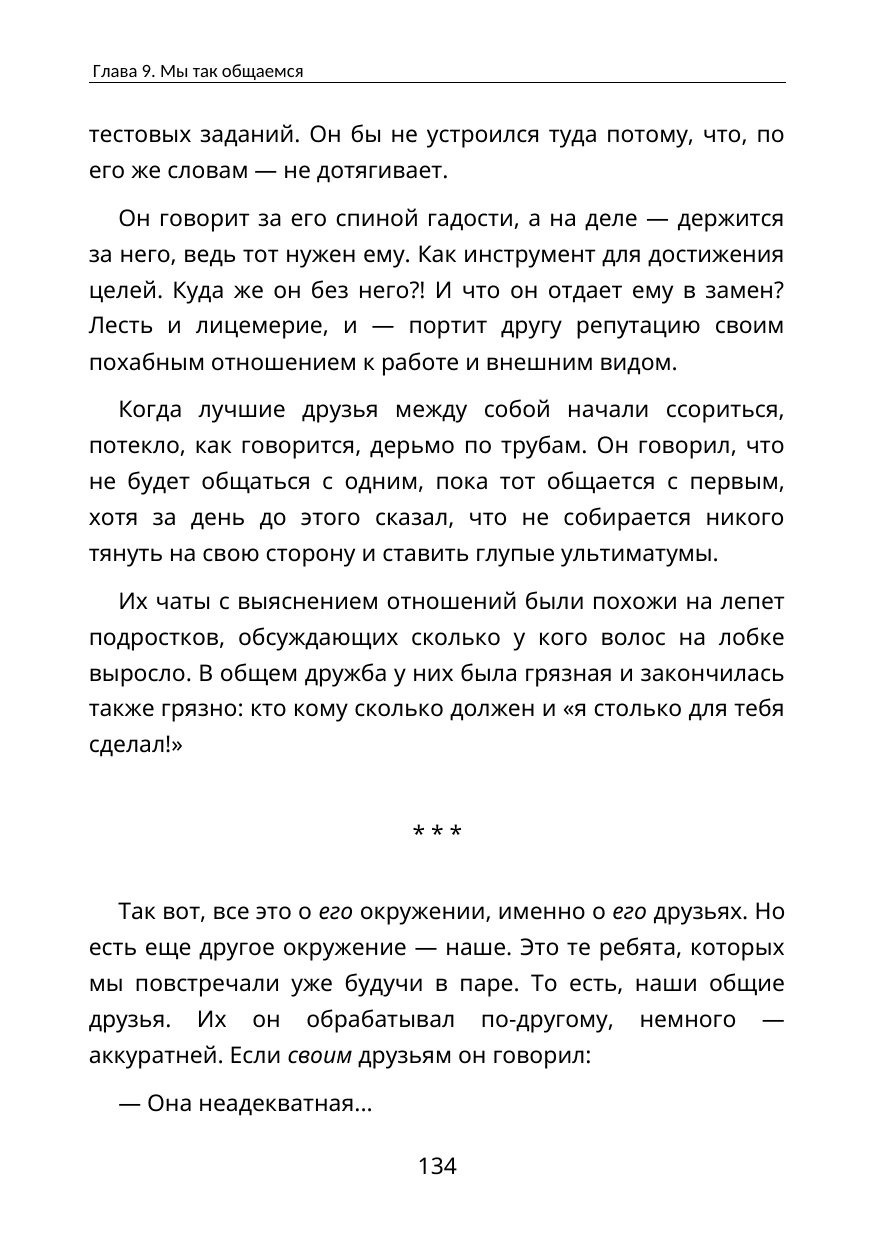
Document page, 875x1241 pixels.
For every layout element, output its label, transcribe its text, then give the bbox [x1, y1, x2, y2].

text Так вот, все это о его окружении, именно о его друзьях. Но есть еще другое окружение — наше. Это те ребята, которых мы повстречали уже будучи в паре. То есть, наши общие друзья. Их он обрабатывал по-другому, немного — аккуратней. Если своим друзьям он говорил: [88, 895, 786, 1070]
text — Она неадекватная... [88, 1087, 786, 1118]
text Когда лучшие друзья между собой начали ссориться, потекло, как говорится, дерьмо по трубам. Он говорил, что не будет общаться с одним, пока тот общается с первым, хотя за день до этого сказал, что не собирается никого тянуть на свою сторону и ставить глупые ультиматумы. [88, 393, 786, 568]
subtitle * * * [88, 818, 786, 849]
text Он говорит за его спиной гадости, а на деле — держится за него, ведь тот нужен ему. Как инструмент для достижения целей. Куда же он без него?! И что он отдает ему в замен? Лесть и лицемерие, и — портит другу репутацию своим похабным отношением к работе и внешним видом. [88, 202, 786, 377]
text тестовых заданий. Он бы не устроился туда потому, что, по его же словам — не дотягивает. [88, 118, 786, 185]
text Их чаты с выяснением отношений были похожи на лепет подростков, обсуждающих сколько у кого волос на лобке выросло. В общем дружба у них была грязная и закончилась также грязно: кто кому сколько должен и «я столько для тебя сделал!» [88, 584, 786, 759]
